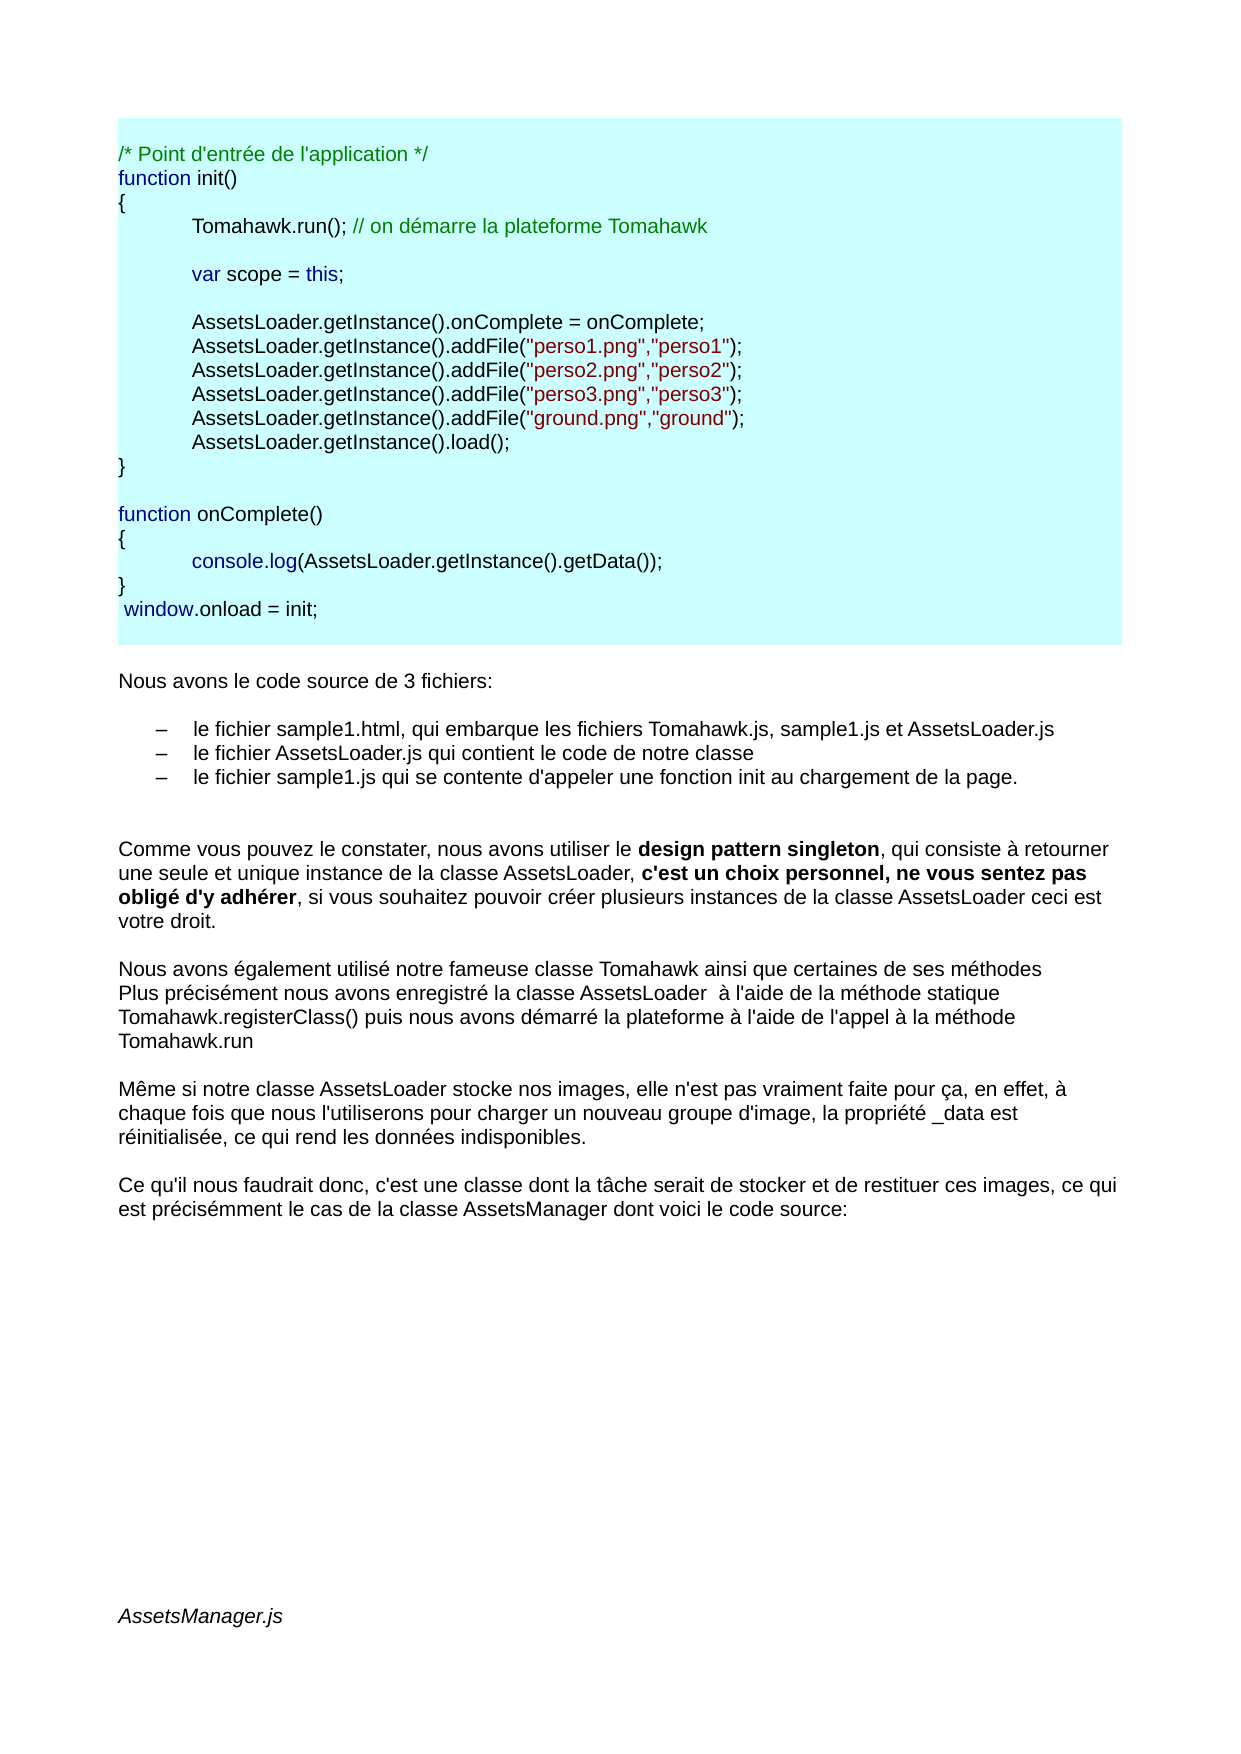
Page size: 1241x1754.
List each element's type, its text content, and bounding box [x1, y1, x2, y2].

text Comme vous pouvez le constater, nous avons utiliser le design pattern singleton, qui consiste à retourner une seule et unique instance de la classe AssetsLoader, c'est un choix personnel, ne vous sentez pas obligé d'y adhérer, si vous souhaitez pouvoir créer plusieurs instances de la classe AssetsLoader ceci est votre droit. [118, 837, 1122, 933]
text Tomahawk.run(); // on démarre la plateforme Tomahawk [118, 214, 1122, 238]
text var scope = this; [118, 262, 1122, 286]
text Nous avons le code source de 3 fichiers: [118, 669, 1122, 693]
text { [118, 190, 1122, 214]
text AssetsManager.js [118, 1604, 1122, 1628]
text AssetsLoader.getInstance().addFile("perso1.png","perso1"); [118, 334, 1122, 358]
list le fichier sample1.js qui se contente d'appeler une fonction init au chargement de la page. [156, 765, 1122, 789]
text AssetsLoader.getInstance().onComplete = onComplete; [118, 310, 1122, 334]
text } [118, 573, 1122, 597]
text } [118, 453, 1122, 477]
text AssetsLoader.getInstance().addFile("perso3.png","perso3"); [118, 382, 1122, 406]
text { [118, 525, 1122, 549]
text AssetsLoader.getInstance().addFile("ground.png","ground"); [118, 406, 1122, 429]
list le fichier AssetsLoader.js qui contient le code de notre classe [156, 741, 1122, 765]
text Ce qu'il nous faudrait donc, c'est une classe dont la tâche serait de stocker et de restituer ces images, ce qui est précisémment le cas de la classe AssetsManager dont voici le code source: [118, 1173, 1122, 1221]
text function onComplete() [118, 501, 1122, 525]
text /* Point d'entrée de l'application */ [118, 142, 1122, 166]
text Même si notre classe AssetsLoader stocke nos images, elle n'est pas vraiment faite pour ça, en effet, à chaque fois que nous l'utiliserons pour charger un nouveau groupe d'image, la propriété _data est réinitialisée, ce qui rend les données indisponibles. [118, 1077, 1122, 1149]
text AssetsLoader.getInstance().load(); [118, 429, 1122, 453]
text Nous avons également utilisé notre fameuse classe Tomahawk ainsi que certaines de ses méthodes [118, 957, 1122, 981]
text function init() [118, 166, 1122, 190]
text window.onload = init; [118, 597, 1122, 621]
text AssetsLoader.getInstance().addFile("perso2.png","perso2"); [118, 358, 1122, 382]
text Plus précisément nous avons enregistré la classe AssetsLoader à l'aide de la méthode statique Tomahawk.registerClass() puis nous avons démarré la plateforme à l'aide de l'appel à la méthode Tomahawk.run [118, 981, 1122, 1053]
text console.log(AssetsLoader.getInstance().getData()); [118, 549, 1122, 573]
list le fichier sample1.html, qui embarque les fichiers Tomahawk.js, sample1.js et AssetsLoader.js [156, 717, 1122, 741]
